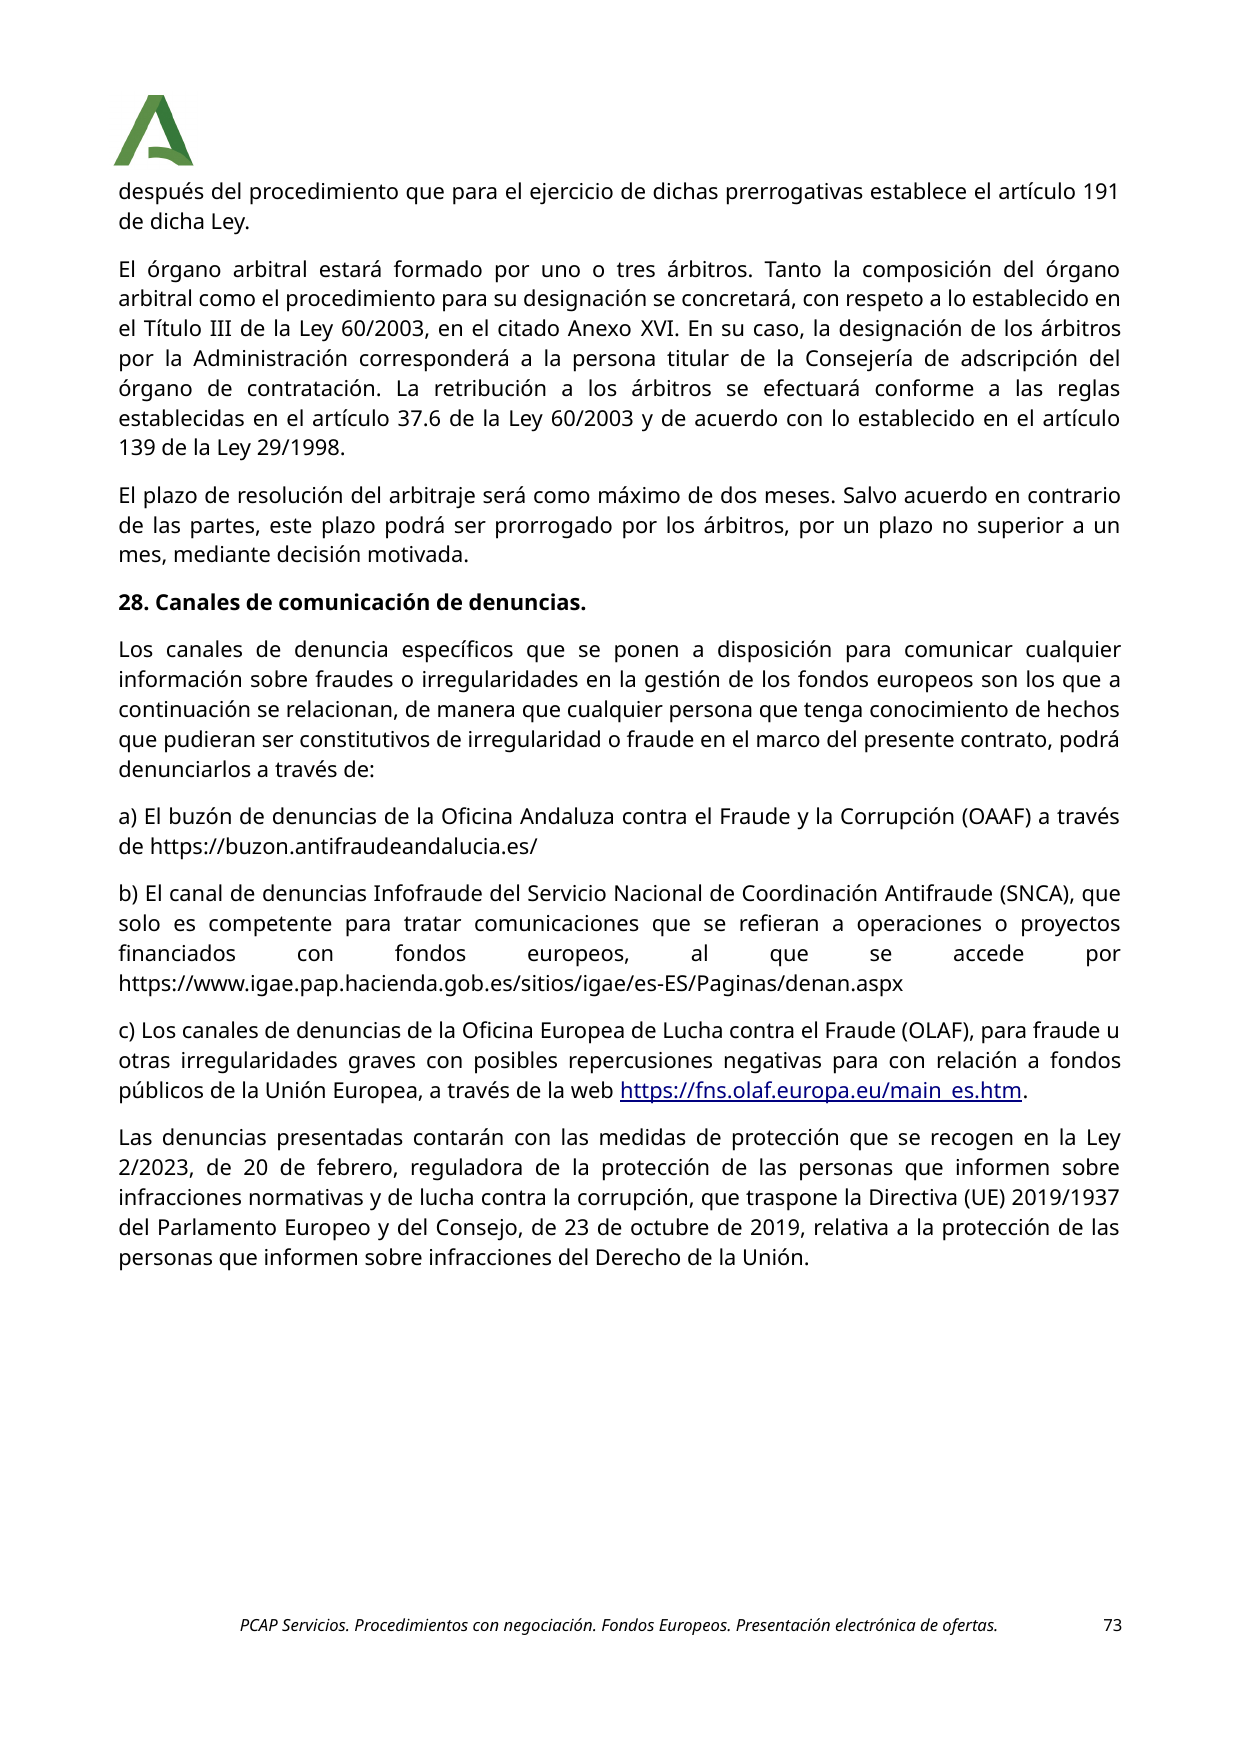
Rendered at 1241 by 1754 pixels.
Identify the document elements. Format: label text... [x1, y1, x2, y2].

text c) Los canales de denuncias de la Oficina Europea de Lucha contra el Fraude (OLAF), para fraude u otras irregularidades graves con posibles repercusiones negativas para con relación a fondos públicos de la Unión Europea, a través de la web https://fns.olaf.europa.eu/main_es.htm. [118, 1015, 1122, 1105]
text Las denuncias presentadas contarán con las medidas de protección que se recogen en la Ley 2/2023, de 20 de febrero, reguladora de la protección de las personas que informen sobre infracciones normativas y de lucha contra la corrupción, que traspone la Directiva (UE) 2019/1937 del Parlamento Europeo y del Consejo, de 23 de octubre de 2019, relativa a la protección de las personas que informen sobre infracciones del Derecho de la Unión. [118, 1122, 1122, 1271]
text b) El canal de denuncias Infofraude del Servicio Nacional de Coordinación Antifraude (SNCA), que solo es competente para tratar comunicaciones que se refieran a operaciones o proyectos financiados con fondos europeos, al que se accede por https://www.igae.pap.hacienda.gob.es/sitios/igae/es-ES/Paginas/denan.aspx [118, 878, 1122, 998]
text a) El buzón de denuncias de la Oficina Andaluza contra el Fraude y la Corrupción (OAAF) a través de https://buzon.antifraudeandalucia.es/ [118, 801, 1122, 861]
picture [109, 91, 198, 170]
subtitle 28. Canales de comunicación de denuncias. [118, 587, 1122, 617]
text después del procedimiento que para el ejercicio de dichas prerrogativas establece el artículo 191 de dicha Ley. [118, 176, 1122, 236]
text Los canales de denuncia específicos que se ponen a disposición para comunicar cualquier información sobre fraudes o irregularidades en la gestión de los fondos europeos son los que a continuación se relacionan, de manera que cualquier persona que tenga conocimiento de hechos que pudieran ser constitutivos de irregularidad o fraude en el marco del presente contrato, podrá denunciarlos a través de: [118, 634, 1122, 783]
text El plazo de resolución del arbitraje será como máximo de dos meses. Salvo acuerdo en contrario de las partes, este plazo podrá ser prorrogado por los árbitros, por un plazo no superior a un mes, mediante decisión motivada. [118, 480, 1122, 569]
text El órgano arbitral estará formado por uno o tres árbitros. Tanto la composición del órgano arbitral como el procedimiento para su designación se concretará, con respeto a lo establecido en el Título III de la Ley 60/2003, en el citado Anexo XVI. En su caso, la designación de los árbitros por la Administración corresponderá a la persona titular de la Consejería de adscripción del órgano de contratación. La retribución a los árbitros se efectuará conforme a las reglas establecidas en el artículo 37.6 de la Ley 60/2003 y de acuerdo con lo establecido en el artículo 139 de la Ley 29/1998. [118, 254, 1122, 462]
